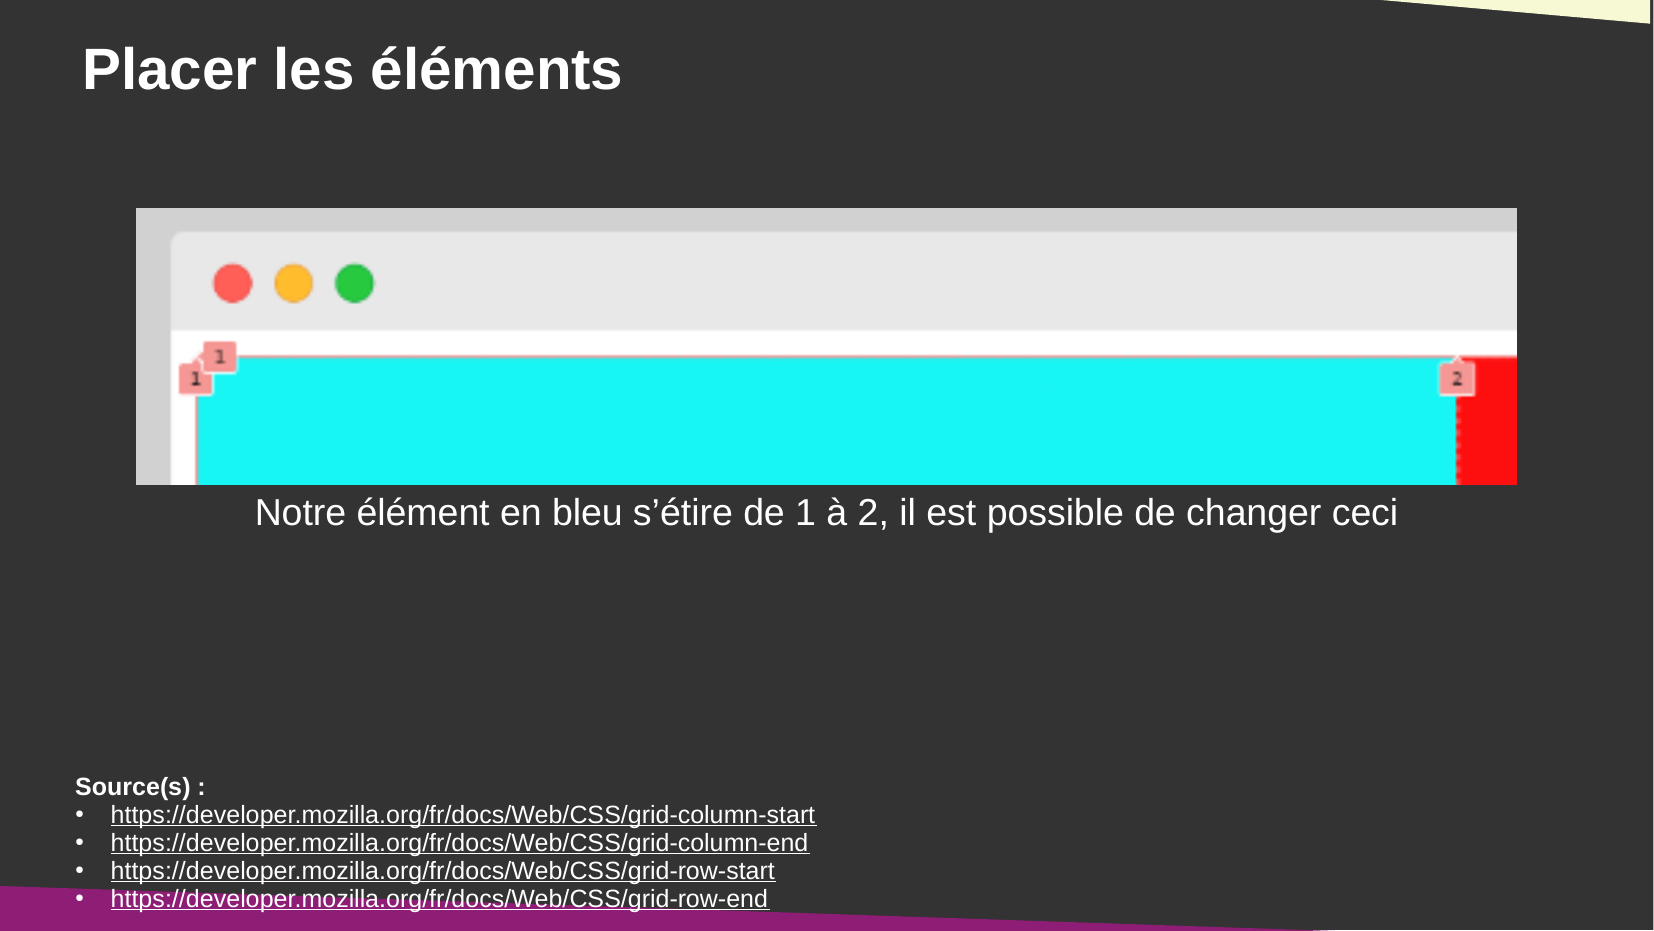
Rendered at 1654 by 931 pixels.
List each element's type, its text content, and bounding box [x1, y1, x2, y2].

text_box Notre élément en bleu s’étire de 1 à 2, il est possible de changer ceci [118, 484, 1536, 560]
text_box [1381, 0, 1651, 24]
title Placer les éléments [82, 37, 1571, 122]
picture [136, 208, 1517, 485]
text_box Source(s) : https://developer.mozilla.org/fr/docs/Web/CSS/grid-column-start https://developer.mozilla.org/fr/docs/Web/CSS/grid-column-end https://developer.mozilla.org/fr/docs/Web/CSS/grid-row-start https://developer.mozilla.org/fr/docs/Web/CSS/grid-row-end [60, 765, 1546, 920]
text_box [0, 885, 1336, 931]
